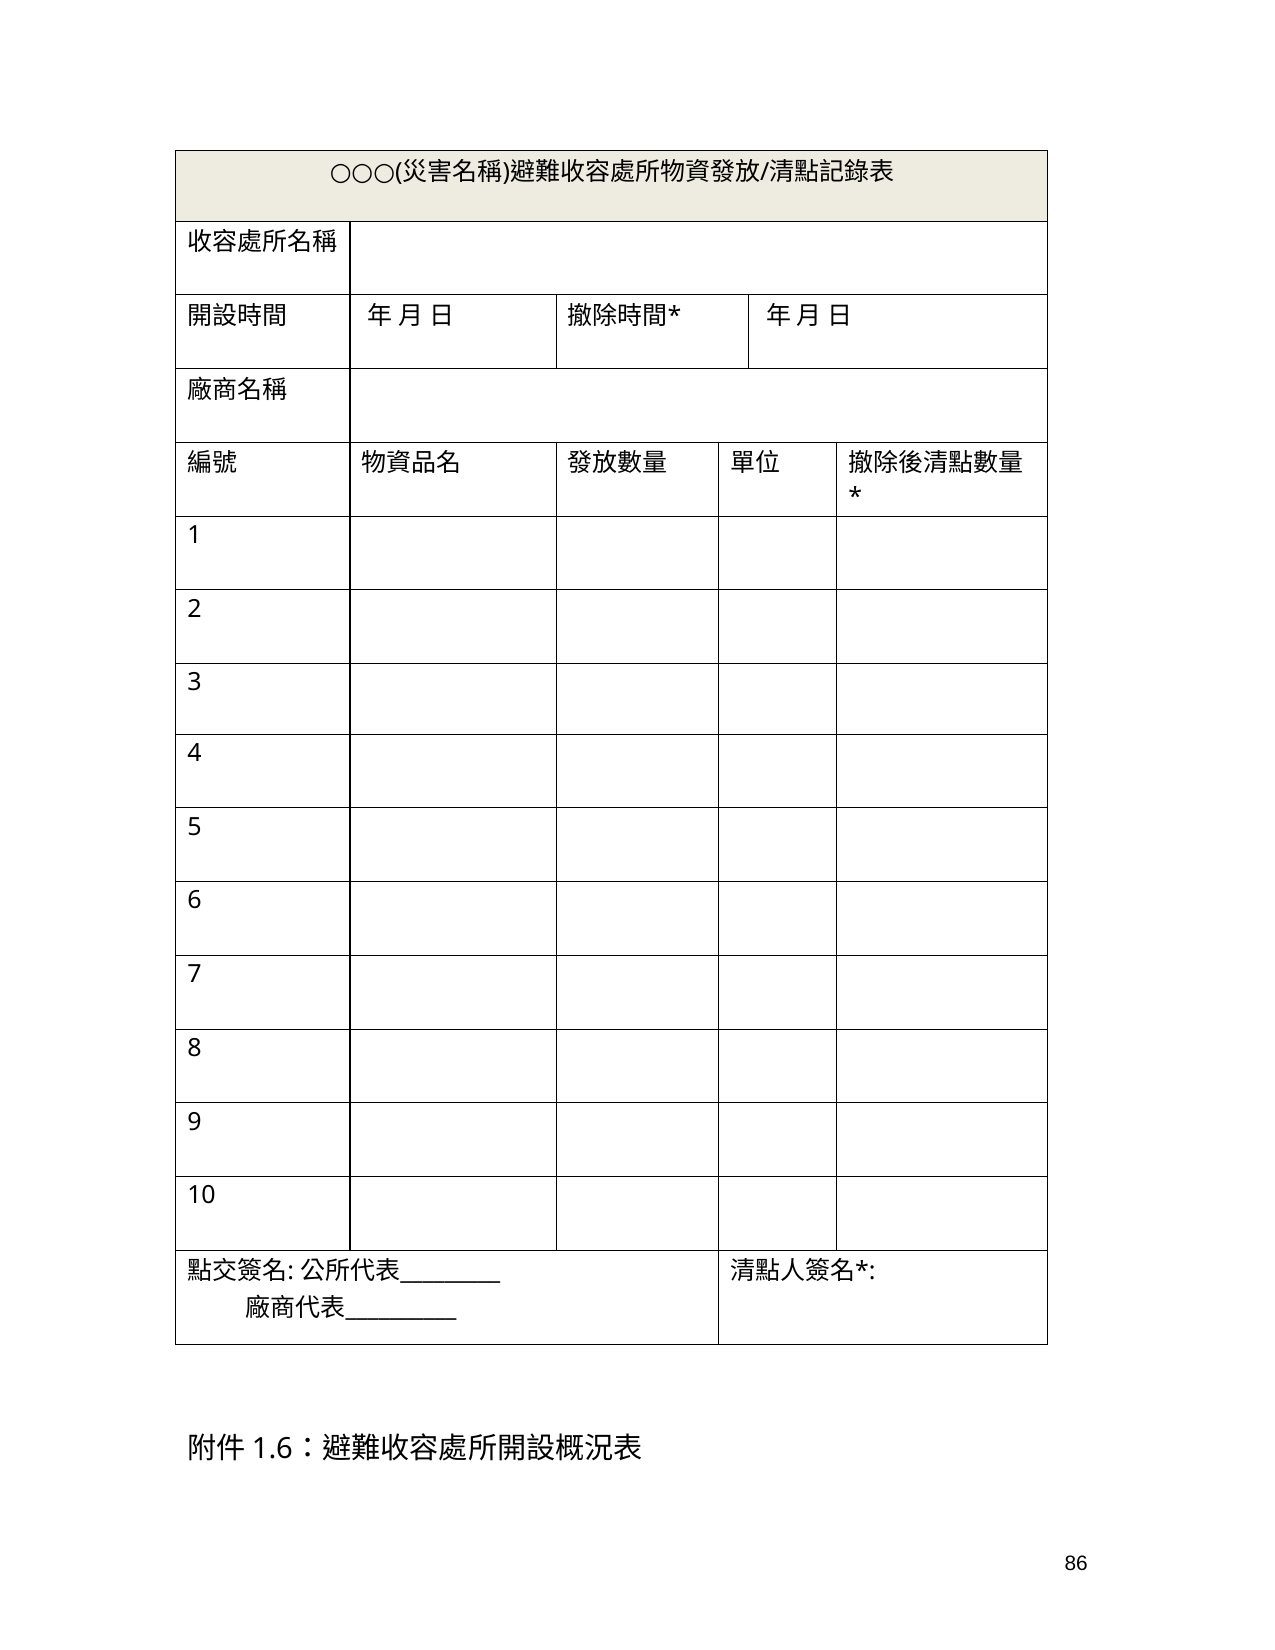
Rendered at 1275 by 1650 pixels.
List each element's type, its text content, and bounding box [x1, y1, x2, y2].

table_cell 開設時間 [176, 295, 349, 368]
table_cell 撤除後清點數量* [837, 443, 1047, 516]
table_cell [351, 882, 556, 955]
table_cell 3 [176, 664, 349, 733]
table_cell 7 [176, 956, 349, 1028]
table_cell [837, 664, 1047, 733]
table_cell [719, 664, 836, 733]
table_cell 6 [176, 882, 349, 955]
table_cell 單位 [719, 443, 836, 516]
table_cell [719, 590, 836, 663]
table_cell [351, 590, 556, 663]
table_cell [351, 1103, 556, 1176]
table_cell [351, 1177, 556, 1250]
table_cell [557, 956, 718, 1028]
table_cell [719, 808, 836, 881]
table_cell [837, 956, 1047, 1028]
table_cell [719, 1177, 836, 1250]
table_cell 5 [176, 808, 349, 881]
table_cell [557, 1030, 718, 1102]
table_cell 8 [176, 1030, 349, 1102]
table_cell [557, 882, 718, 955]
table_cell 收容處所名稱 [176, 222, 349, 294]
table_cell 撤除時間* [557, 295, 748, 368]
table_cell [351, 664, 556, 733]
table_cell 2 [176, 590, 349, 663]
table_cell [719, 1103, 836, 1176]
table_cell [837, 808, 1047, 881]
table_cell [837, 590, 1047, 663]
table_cell [719, 735, 836, 807]
table_cell [719, 956, 836, 1028]
table_cell [837, 735, 1047, 807]
table_cell [837, 882, 1047, 955]
table_cell [719, 517, 836, 589]
table_cell [351, 517, 556, 589]
table_cell 廠商名稱 [176, 369, 349, 442]
table_cell [557, 664, 718, 733]
table_cell 發放數量 [557, 443, 718, 516]
table_cell 物資品名 [351, 443, 556, 516]
table_cell [557, 1103, 718, 1176]
table_cell 年 月 日 [749, 295, 1047, 368]
table_cell [351, 369, 1047, 442]
table_cell 9 [176, 1103, 349, 1176]
table_cell [837, 1030, 1047, 1102]
table_cell [351, 222, 1047, 294]
table_cell [557, 517, 718, 589]
table_header ○○○(災害名稱)避難收容處所物資發放/清點記錄表 [176, 151, 1047, 221]
table_cell [351, 1030, 556, 1102]
table_cell [719, 882, 836, 955]
table_cell 10 [176, 1177, 349, 1250]
table_cell 編號 [176, 443, 349, 516]
table_cell [557, 1177, 718, 1250]
table_cell [351, 808, 556, 881]
table_cell 年 月 日 [351, 295, 556, 368]
table_cell 點交簽名: 公所代表­_________ 廠商代表__________ [176, 1251, 718, 1344]
text 附件1.6：避難收容處所開設概況表 [187, 1424, 1087, 1467]
table_cell [351, 956, 556, 1028]
table_cell [557, 735, 718, 807]
table_cell [837, 517, 1047, 589]
table_cell [557, 808, 718, 881]
table_cell [351, 735, 556, 807]
table_cell 1 [176, 517, 349, 589]
table_cell [719, 1030, 836, 1102]
table_cell 4 [176, 735, 349, 807]
table_cell [557, 590, 718, 663]
table_cell 清點人簽名*: [719, 1251, 1047, 1344]
table_cell [837, 1103, 1047, 1176]
table_cell [837, 1177, 1047, 1250]
